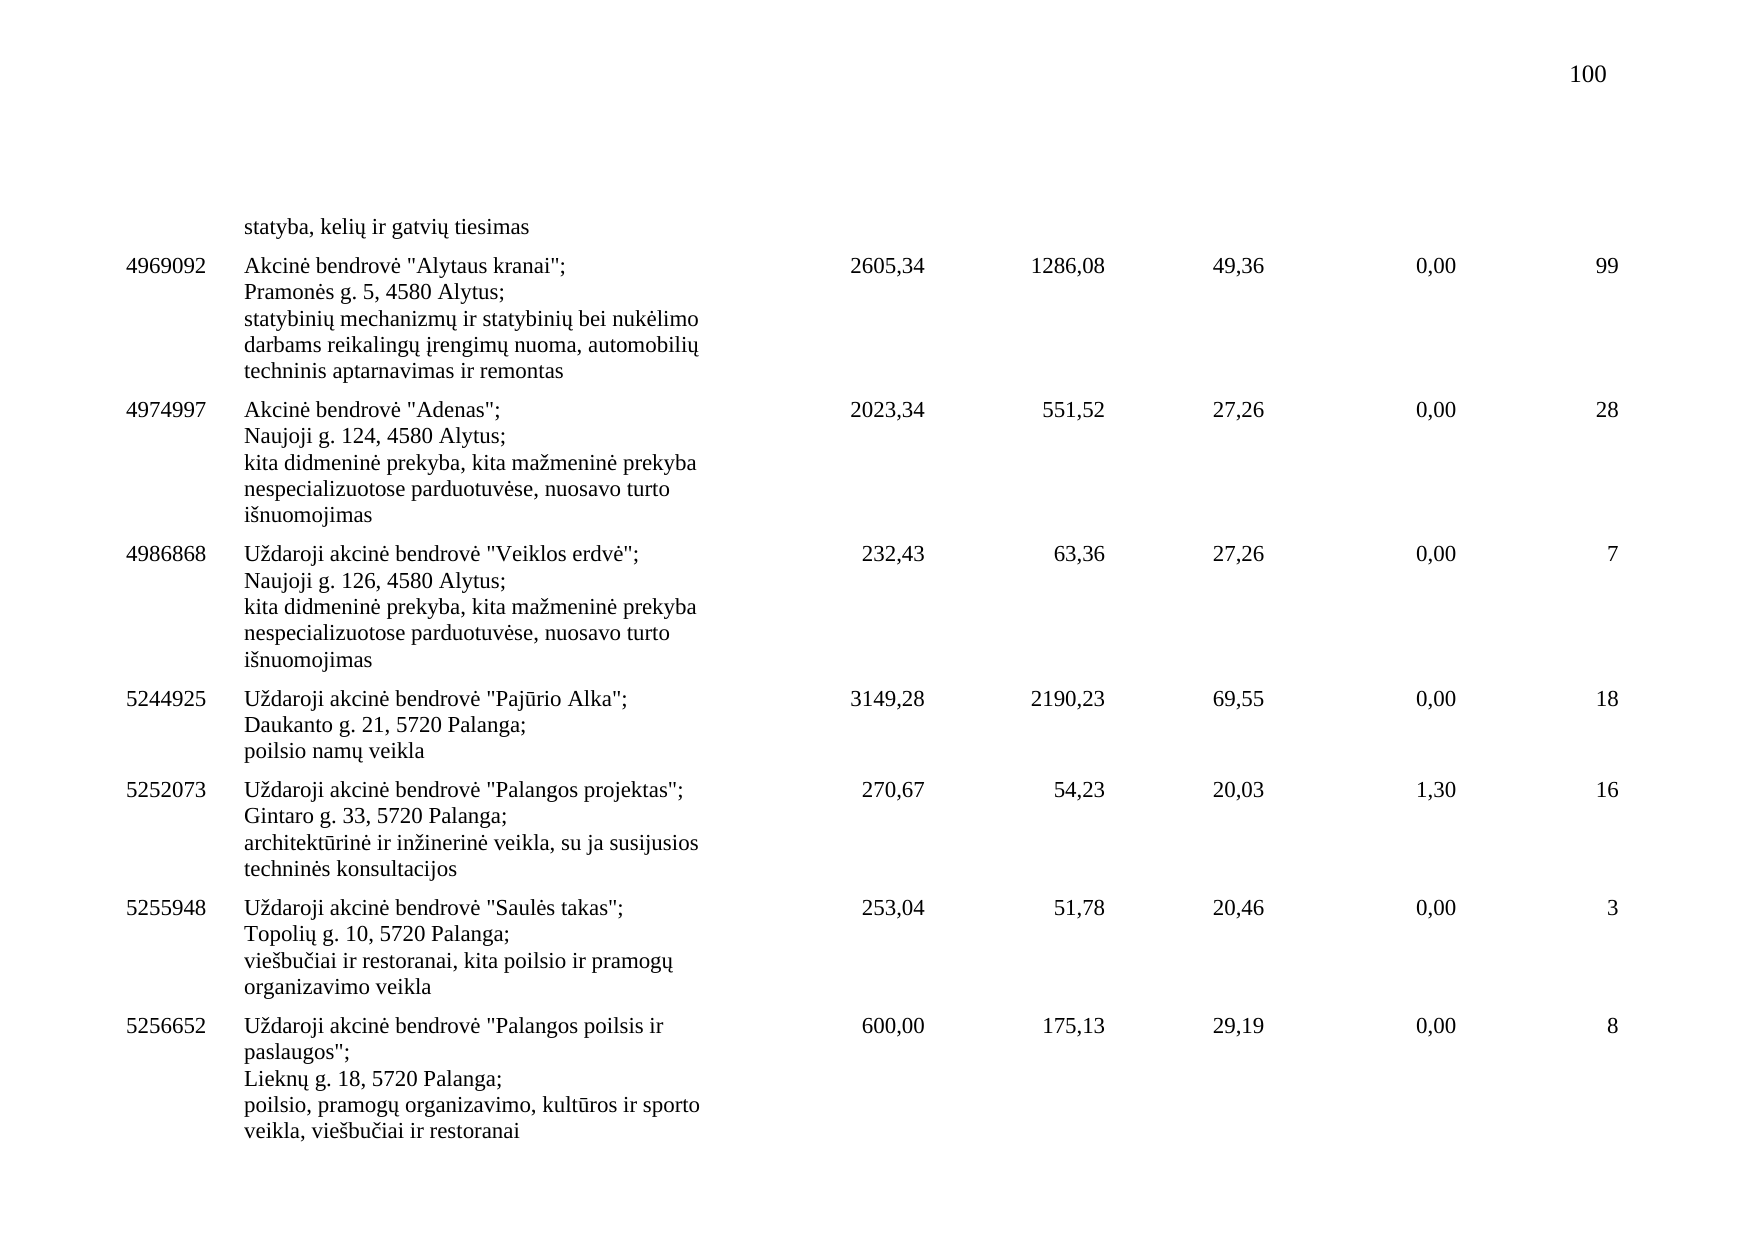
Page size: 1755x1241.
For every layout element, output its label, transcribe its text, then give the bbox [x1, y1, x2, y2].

table_cell 63,36 [941, 534, 1122, 678]
table_cell [1122, 207, 1281, 246]
table_cell 0,00 [1281, 534, 1473, 678]
table_cell 2605,34 [750, 246, 941, 390]
table_cell Uždaroji akcinė bendrovė "Saulės takas"; Topolių g. 10, 5720 Palanga; viešbučiai ir restoranai, kita poilsio ir pramogų organizavimo veikla [233, 888, 749, 1006]
table_cell 5244925 [100, 679, 233, 770]
table_cell [750, 207, 941, 246]
table_cell 0,00 [1281, 679, 1473, 770]
table_cell 175,13 [941, 1006, 1122, 1150]
table_cell 270,67 [750, 770, 941, 888]
table_cell 4974997 [100, 390, 233, 534]
table_cell 3149,28 [750, 679, 941, 770]
table_cell Akcinė bendrovė "Adenas"; Naujoji g. 124, 4580 Alytus; kita didmeninė prekyba, kita mažmeninė prekyba nespecializuotose parduotuvėse, nuosavo turto išnuomojimas [233, 390, 749, 534]
table_cell 2190,23 [941, 679, 1122, 770]
table_cell 0,00 [1281, 390, 1473, 534]
table_cell 232,43 [750, 534, 941, 678]
table_cell 54,23 [941, 770, 1122, 888]
table_cell 99 [1473, 246, 1636, 390]
table_cell [100, 207, 233, 246]
table_cell 5256652 [100, 1006, 233, 1150]
table_cell 27,26 [1122, 534, 1281, 678]
table_cell 4986868 [100, 534, 233, 678]
table_cell 29,19 [1122, 1006, 1281, 1150]
table_cell 51,78 [941, 888, 1122, 1006]
table_cell 18 [1473, 679, 1636, 770]
table_cell 1286,08 [941, 246, 1122, 390]
table_cell 5252073 [100, 770, 233, 888]
table_cell 16 [1473, 770, 1636, 888]
table_cell 69,55 [1122, 679, 1281, 770]
table_cell 49,36 [1122, 246, 1281, 390]
table_cell [1281, 207, 1473, 246]
table_cell [941, 207, 1122, 246]
table_cell statyba, kelių ir gatvių tiesimas [233, 207, 749, 246]
table_cell Uždaroji akcinė bendrovė "Palangos projektas"; Gintaro g. 33, 5720 Palanga; architektūrinė ir inžinerinė veikla, su ja susijusios techninės konsultacijos [233, 770, 749, 888]
table_cell 8 [1473, 1006, 1636, 1150]
table_cell 551,52 [941, 390, 1122, 534]
table_cell 20,46 [1122, 888, 1281, 1006]
table_cell Uždaroji akcinė bendrovė "Pajūrio Alka"; Daukanto g. 21, 5720 Palanga; poilsio namų veikla [233, 679, 749, 770]
table_cell 7 [1473, 534, 1636, 678]
table_cell 3 [1473, 888, 1636, 1006]
table_cell 1,30 [1281, 770, 1473, 888]
table_cell Akcinė bendrovė "Alytaus kranai"; Pramonės g. 5, 4580 Alytus; statybinių mechanizmų ir statybinių bei nukėlimo darbams reikalingų įrengimų nuoma, automobilių techninis aptarnavimas ir remontas [233, 246, 749, 390]
table_cell [1473, 207, 1636, 246]
table_cell 253,04 [750, 888, 941, 1006]
table_cell 0,00 [1281, 888, 1473, 1006]
table_cell 20,03 [1122, 770, 1281, 888]
table_cell 27,26 [1122, 390, 1281, 534]
table_cell Uždaroji akcinė bendrovė "Veiklos erdvė"; Naujoji g. 126, 4580 Alytus; kita didmeninė prekyba, kita mažmeninė prekyba nespecializuotose parduotuvėse, nuosavo turto išnuomojimas [233, 534, 749, 678]
table_cell Uždaroji akcinė bendrovė "Palangos poilsis ir paslaugos"; Lieknų g. 18, 5720 Palanga; poilsio, pramogų organizavimo, kultūros ir sporto veikla, viešbučiai ir restoranai [233, 1006, 749, 1150]
table_cell 4969092 [100, 246, 233, 390]
table_cell 5255948 [100, 888, 233, 1006]
table_cell 600,00 [750, 1006, 941, 1150]
table_cell 2023,34 [750, 390, 941, 534]
table_cell 28 [1473, 390, 1636, 534]
table_cell 0,00 [1281, 1006, 1473, 1150]
table_cell 0,00 [1281, 246, 1473, 390]
